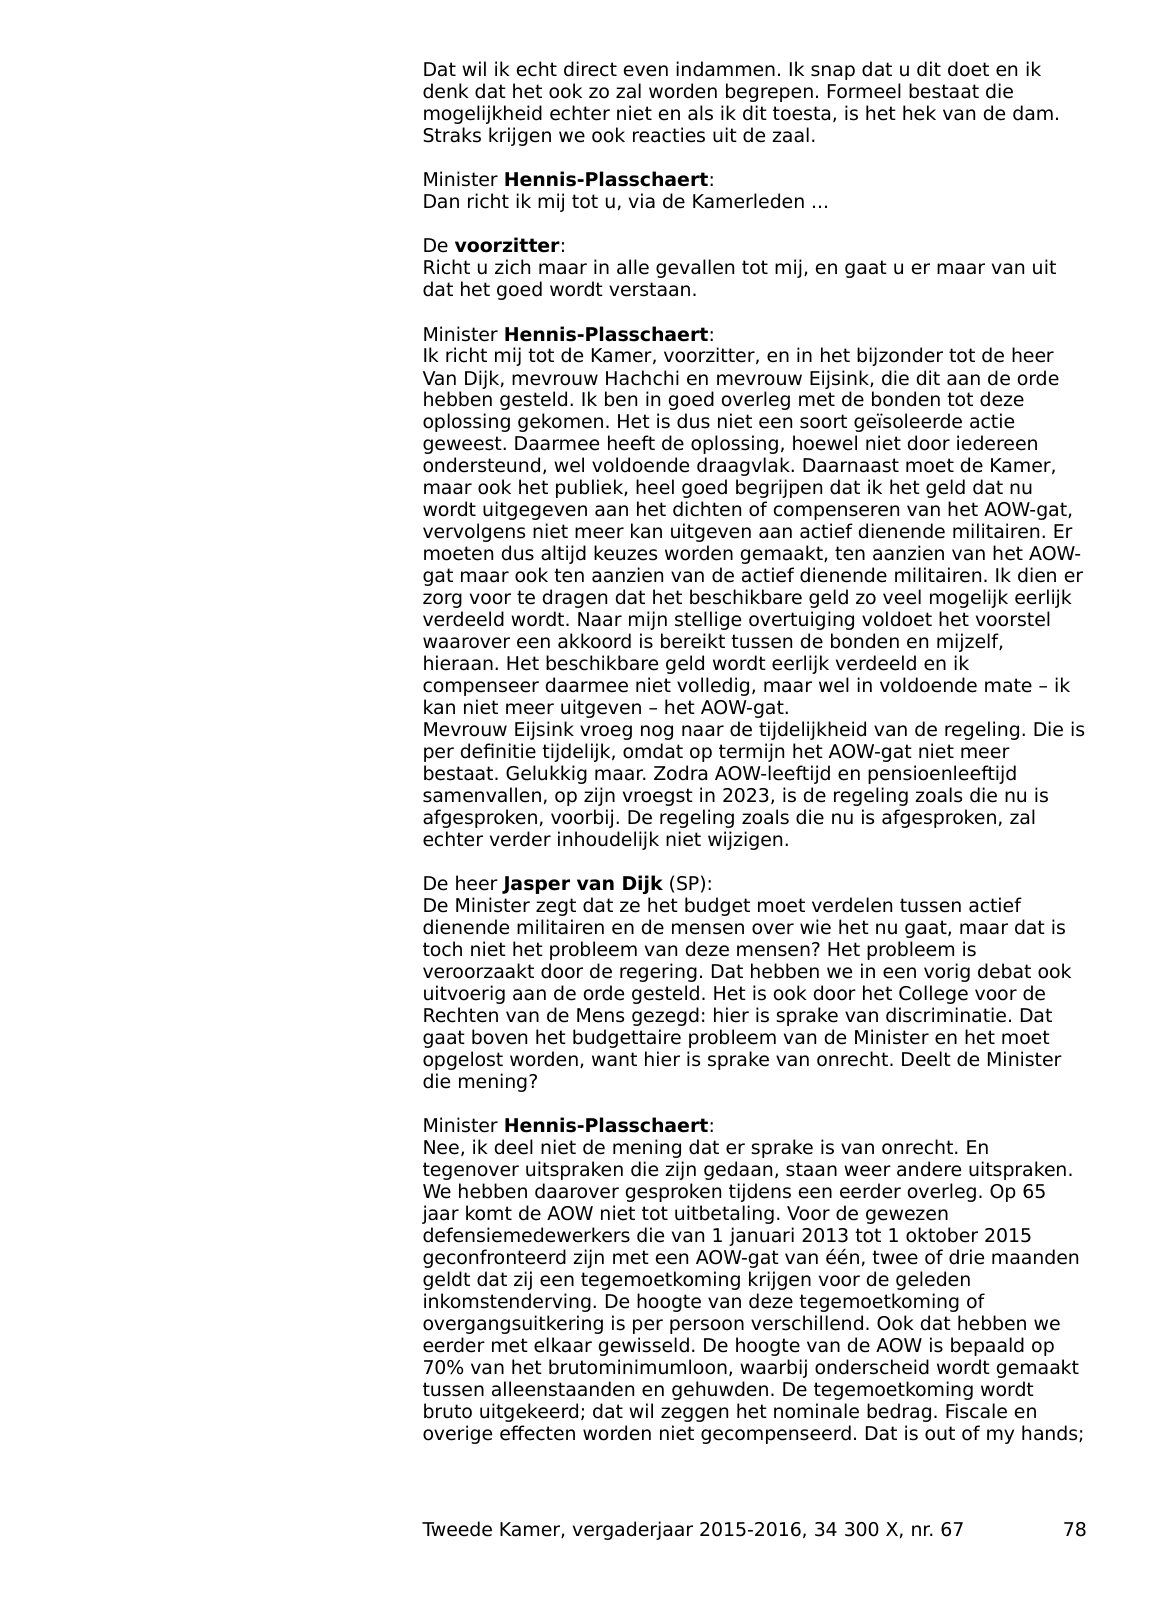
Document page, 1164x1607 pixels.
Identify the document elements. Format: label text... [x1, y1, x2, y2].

text De Minister zegt dat ze het budget moet verdelen tussen actief dienende militairen en de mensen over wie het nu gaat, maar dat is toch niet het probleem van deze mensen? Het probleem is veroorzaakt door de regering. Dat hebben we in een vorig debat ook uitvoerig aan de orde gesteld. Het is ook door het College voor de Rechten van de Mens gezegd: hier is sprake van discriminatie. Dat gaat boven het budgettaire probleem van de Minister en het moet opgelost worden, want hier is sprake van onrecht. Deelt de Minister die mening? [422, 895, 1087, 1093]
text De heer Jasper van Dijk (SP): [422, 873, 1087, 895]
text De voorzitter: [422, 235, 1087, 257]
text Mevrouw Eijsink vroeg nog naar de tijdelijkheid van de regeling. Die is per definitie tijdelijk, omdat op termijn het AOW-gat niet meer bestaat. Gelukkig maar. Zodra AOW-leeftijd en pensioenleeftijd samenvallen, op zijn vroegst in 2023, is de regeling zoals die nu is afgesproken, voorbij. De regeling zoals die nu is afgesproken, zal echter verder inhoudelijk niet wijzigen. [422, 719, 1087, 851]
text Dat wil ik echt direct even indammen. Ik snap dat u dit doet en ik denk dat het ook zo zal worden begrepen. Formeel bestaat die mogelijkheid echter niet en als ik dit toesta, is het hek van de dam. Straks krijgen we ook reacties uit de zaal. [422, 59, 1087, 147]
text Minister Hennis-Plasschaert: [422, 1115, 1087, 1137]
text Minister Hennis-Plasschaert: [422, 323, 1087, 345]
text Dan richt ik mij tot u, via de Kamerleden ... [422, 191, 1087, 213]
text Ik richt mij tot de Kamer, voorzitter, en in het bijzonder tot de heer Van Dijk, mevrouw Hachchi en mevrouw Eijsink, die dit aan de orde hebben gesteld. Ik ben in goed overleg met de bonden tot deze oplossing gekomen. Het is dus niet een soort geïsoleerde actie geweest. Daarmee heeft de oplossing, hoewel niet door iedereen ondersteund, wel voldoende draagvlak. Daarnaast moet de Kamer, maar ook het publiek, heel goed begrijpen dat ik het geld dat nu wordt uitgegeven aan het dichten of compenseren van het AOW-gat, vervolgens niet meer kan uitgeven aan actief dienende militairen. Er moeten dus altijd keuzes worden gemaakt, ten aanzien van het AOW-gat maar ook ten aanzien van de actief dienende militairen. Ik dien er zorg voor te dragen dat het beschikbare geld zo veel mogelijk eerlijk verdeeld wordt. Naar mijn stellige overtuiging voldoet het voorstel waarover een akkoord is bereikt tussen de bonden en mijzelf, hieraan. Het beschikbare geld wordt eerlijk verdeeld en ik compenseer daarmee niet volledig, maar wel in voldoende mate – ik kan niet meer uitgeven – het AOW-gat. [422, 345, 1087, 719]
text Nee, ik deel niet de mening dat er sprake is van onrecht. En tegenover uitspraken die zijn gedaan, staan weer andere uitspraken. We hebben daarover gesproken tijdens een eerder overleg. Op 65 jaar komt de AOW niet tot uitbetaling. Voor de gewezen defensiemedewerkers die van 1 januari 2013 tot 1 oktober 2015 geconfronteerd zijn met een AOW-gat van één, twee of drie maanden geldt dat zij een tegemoetkoming krijgen voor de geleden inkomstenderving. De hoogte van deze tegemoetkoming of overgangsuitkering is per persoon verschillend. Ook dat hebben we eerder met elkaar gewisseld. De hoogte van de AOW is bepaald op 70% van het brutominimumloon, waarbij onderscheid wordt gemaakt tussen alleenstaanden en gehuwden. De tegemoetkoming wordt bruto uitgekeerd; dat wil zeggen het nominale bedrag. Fiscale en overige effecten worden niet gecompenseerd. Dat is out of my hands; [422, 1137, 1087, 1445]
text Minister Hennis-Plasschaert: [422, 169, 1087, 191]
text Richt u zich maar in alle gevallen tot mij, en gaat u er maar van uit dat het goed wordt verstaan. [422, 257, 1087, 301]
